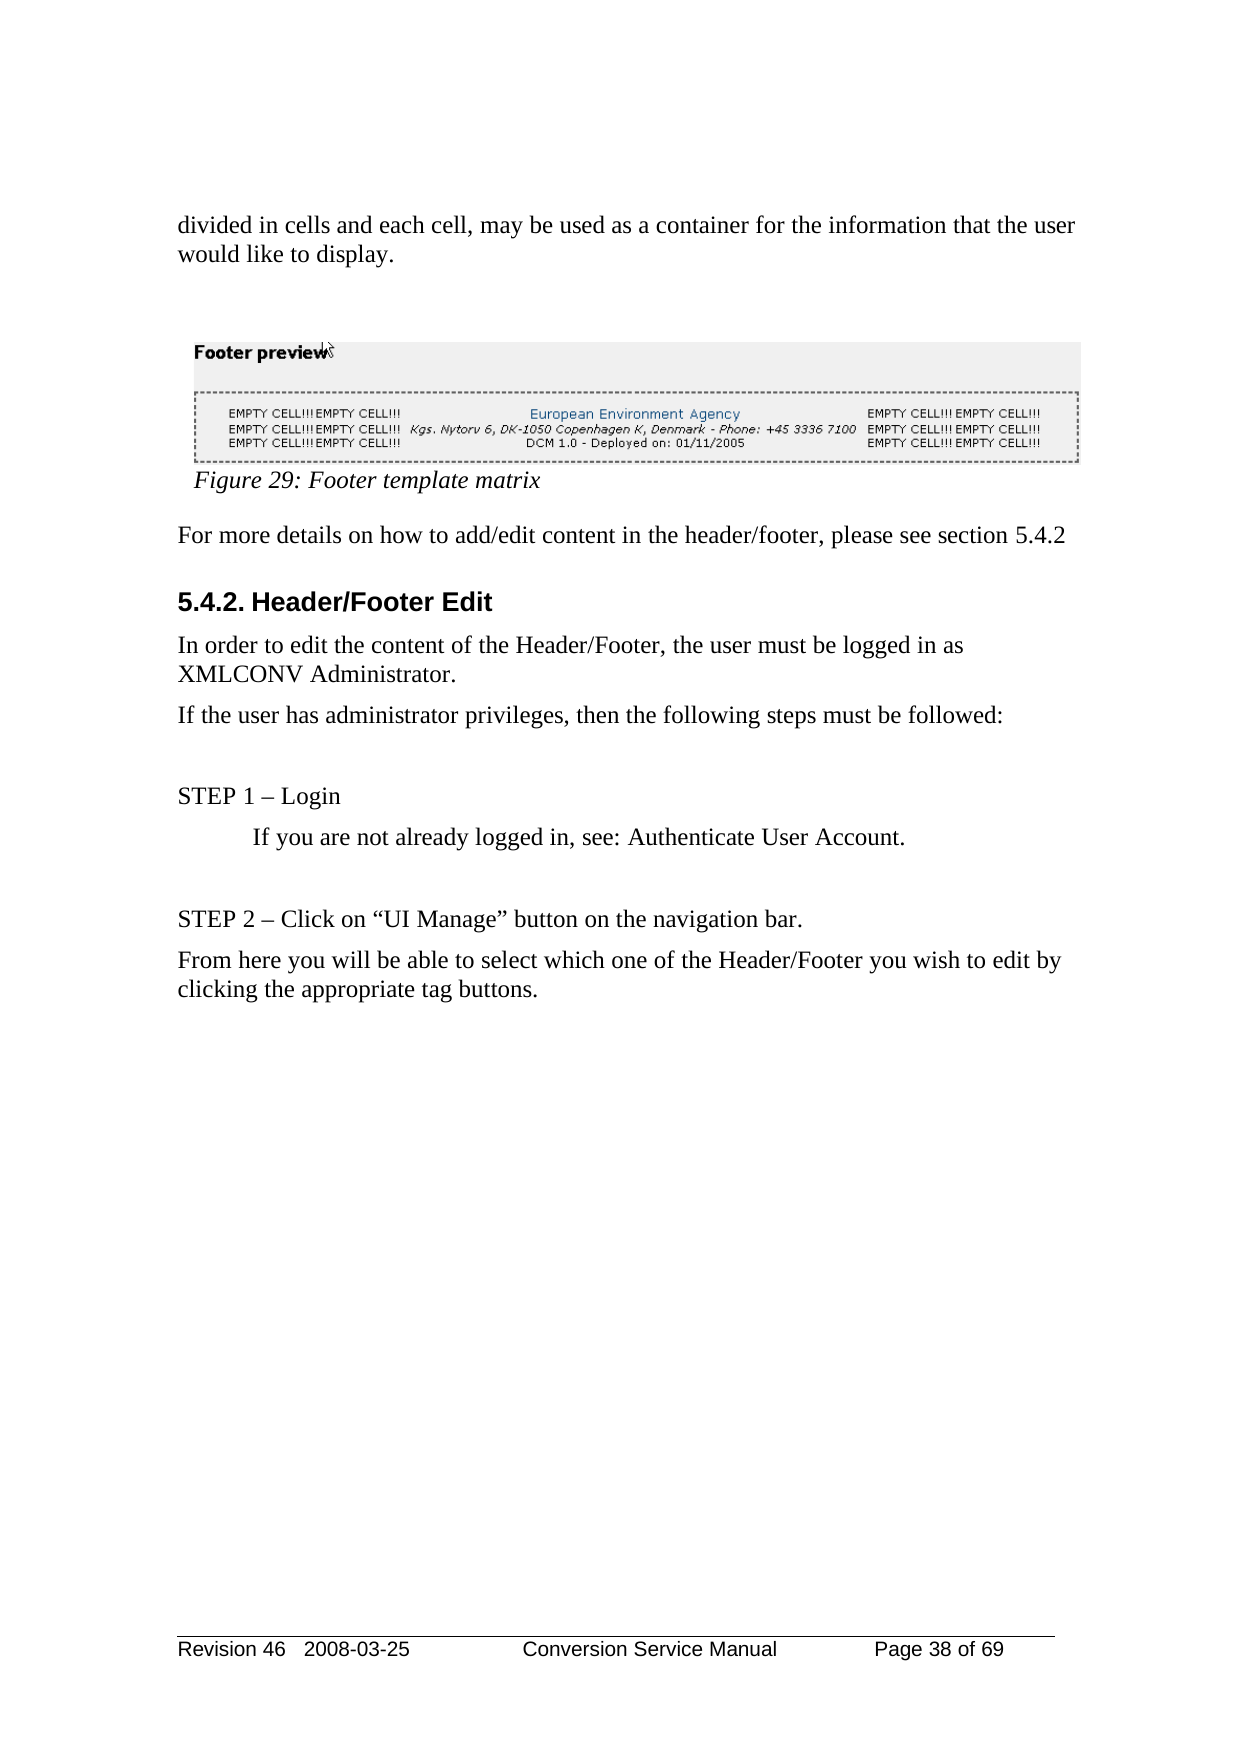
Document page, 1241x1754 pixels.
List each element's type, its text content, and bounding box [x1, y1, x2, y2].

text For more details on how to add/edit content in the header/footer, please see section 5.4.2 [177, 520, 1092, 549]
text In order to edit the content of the Header/Footer, the user must be logged in as XMLCONV Administrator. [177, 630, 1092, 688]
subtitle Header/Footer Edit [177, 586, 1092, 617]
text If you are not already logged in, see: Authenticate User Account. [177, 822, 1092, 851]
text From here you will be able to select which one of the Header/Footer you wish to edit by clicking the appropriate tag buttons. [177, 944, 1092, 1003]
text divided in cells and each cell, may be used as a container for the information that the user would like to display. [177, 210, 1092, 268]
text If the user has administrator privileges, then the following steps must be followed: [177, 699, 1092, 729]
picture [193, 342, 1081, 465]
text STEP 2 – Click on “UI Manage” button on the navigation bar. [177, 904, 1092, 933]
text Figure 29: Footer template matrix [194, 465, 1081, 494]
text STEP 1 – Login [177, 781, 1092, 810]
